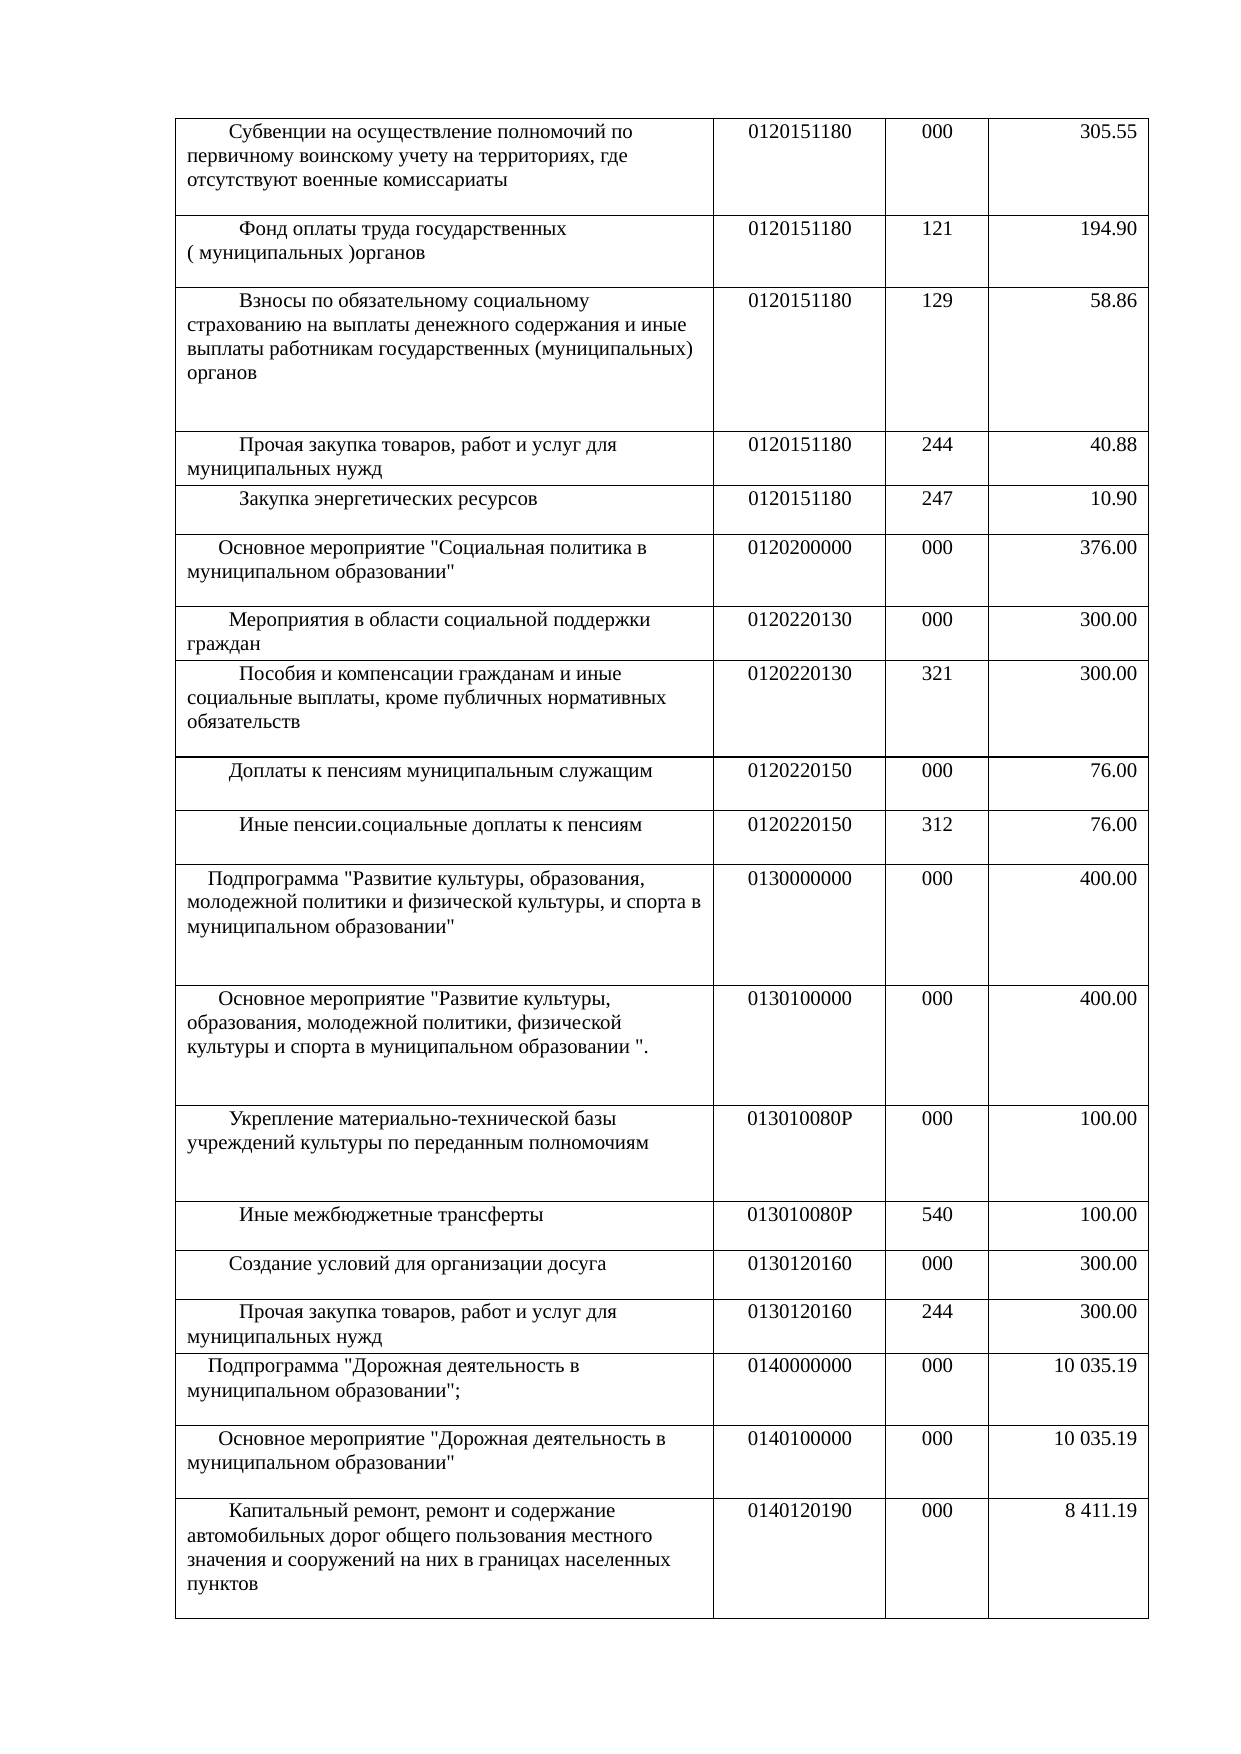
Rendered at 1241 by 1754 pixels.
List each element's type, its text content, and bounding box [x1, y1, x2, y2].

table_cell 000 [886, 1426, 988, 1497]
table_cell 0120151180 [714, 432, 885, 485]
table_cell 0120220130 [714, 607, 885, 660]
table_cell Основное мероприятие "Дорожная деятельность в муниципальном образовании" [176, 1426, 713, 1497]
table_cell Прочая закупка товаров, работ и услуг для муниципальных нужд [176, 1300, 713, 1352]
table_cell 0130000000 [714, 865, 885, 984]
table_cell Создание условий для организации досуга [176, 1251, 713, 1298]
table_cell 0130120160 [714, 1300, 885, 1352]
table_cell 000 [886, 1499, 988, 1618]
table_cell 10 035.19 [989, 1426, 1148, 1497]
table_cell 300.00 [989, 1251, 1148, 1298]
table_cell 300.00 [989, 661, 1148, 756]
table_cell 247 [886, 486, 988, 534]
table_cell Иные пенсии.социальные доплаты к пенсиям [176, 811, 713, 864]
table_cell Основное мероприятие "Социальная политика в муниципальном образовании" [176, 535, 713, 606]
table_cell 0120151180 [714, 288, 885, 431]
table_cell 121 [886, 216, 988, 287]
table_cell Субвенции на осуществление полномочий по первичному воинскому учету на территориях, где отсутствуют военные комиссариаты [176, 119, 713, 214]
table_cell 000 [886, 758, 988, 810]
table_cell 100.00 [989, 1202, 1148, 1250]
table_cell 013010080P [714, 1106, 885, 1201]
table_cell Доплаты к пенсиям муниципальным служащим [176, 758, 713, 810]
table_cell 129 [886, 288, 988, 431]
table_cell Пособия и компенсации гражданам и иные социальные выплаты, кроме публичных нормативных обязательств [176, 661, 713, 756]
table_cell 10.90 [989, 486, 1148, 534]
table_cell 000 [886, 535, 988, 606]
table_cell 0130120160 [714, 1251, 885, 1298]
table_cell 100.00 [989, 1106, 1148, 1201]
table_cell 400.00 [989, 865, 1148, 984]
table_cell Прочая закупка товаров, работ и услуг для муниципальных нужд [176, 432, 713, 485]
table_cell 000 [886, 119, 988, 214]
table_cell 0120151180 [714, 216, 885, 287]
table_cell Мероприятия в области социальной поддержки граждан [176, 607, 713, 660]
table_cell 0120200000 [714, 535, 885, 606]
table_cell Иные межбюджетные трансферты [176, 1202, 713, 1250]
table_cell 0140120190 [714, 1499, 885, 1618]
table_cell 000 [886, 986, 988, 1105]
table_cell 300.00 [989, 1300, 1148, 1352]
table_cell 0140100000 [714, 1426, 885, 1497]
table_cell Капитальный ремонт, ремонт и содержание автомобильных дорог общего пользования местного значения и сооружений на них в границах населенных пунктов [176, 1499, 713, 1618]
table_cell 0120220150 [714, 811, 885, 864]
table_cell 76.00 [989, 758, 1148, 810]
table_cell 000 [886, 865, 988, 984]
table_cell 000 [886, 1251, 988, 1298]
table_cell 0120151180 [714, 486, 885, 534]
table_cell 8 411.19 [989, 1499, 1148, 1618]
table_cell 305.55 [989, 119, 1148, 214]
table_cell 312 [886, 811, 988, 864]
table_cell Фонд оплаты труда государственных ( муниципальных )органов [176, 216, 713, 287]
table_cell Взносы по обязательному социальному страхованию на выплаты денежного содержания и иные выплаты работникам государственных (муниципальных) органов [176, 288, 713, 431]
table_cell 58.86 [989, 288, 1148, 431]
table_cell Основное мероприятие "Развитие культуры, образования, молодежной политики, физической культуры и спорта в муниципальном образовании ". [176, 986, 713, 1105]
table_cell 0130100000 [714, 986, 885, 1105]
table_cell 10 035.19 [989, 1354, 1148, 1425]
table_cell Укрепление материально-технической базы учреждений культуры по переданным полномочиям [176, 1106, 713, 1201]
table_cell 000 [886, 607, 988, 660]
table_cell 540 [886, 1202, 988, 1250]
table_cell 321 [886, 661, 988, 756]
table_cell 000 [886, 1354, 988, 1425]
table_cell 0120220130 [714, 661, 885, 756]
table_cell 40.88 [989, 432, 1148, 485]
table_cell Закупка энергетических ресурсов [176, 486, 713, 534]
table_cell 000 [886, 1106, 988, 1201]
table_cell 0140000000 [714, 1354, 885, 1425]
table_cell 0120220150 [714, 758, 885, 810]
table_cell 013010080P [714, 1202, 885, 1250]
table_cell 376.00 [989, 535, 1148, 606]
table_cell 300.00 [989, 607, 1148, 660]
table_cell 400.00 [989, 986, 1148, 1105]
table_cell 244 [886, 1300, 988, 1352]
table_cell Подпрограмма "Развитие культуры, образования, молодежной политики и физической культуры, и спорта в муниципальном образовании" [176, 865, 713, 984]
table_cell 76.00 [989, 811, 1148, 864]
table_cell 244 [886, 432, 988, 485]
table_cell 194.90 [989, 216, 1148, 287]
table_cell Подпрограмма "Дорожная деятельность в муниципальном образовании"; [176, 1354, 713, 1425]
table_cell 0120151180 [714, 119, 885, 214]
